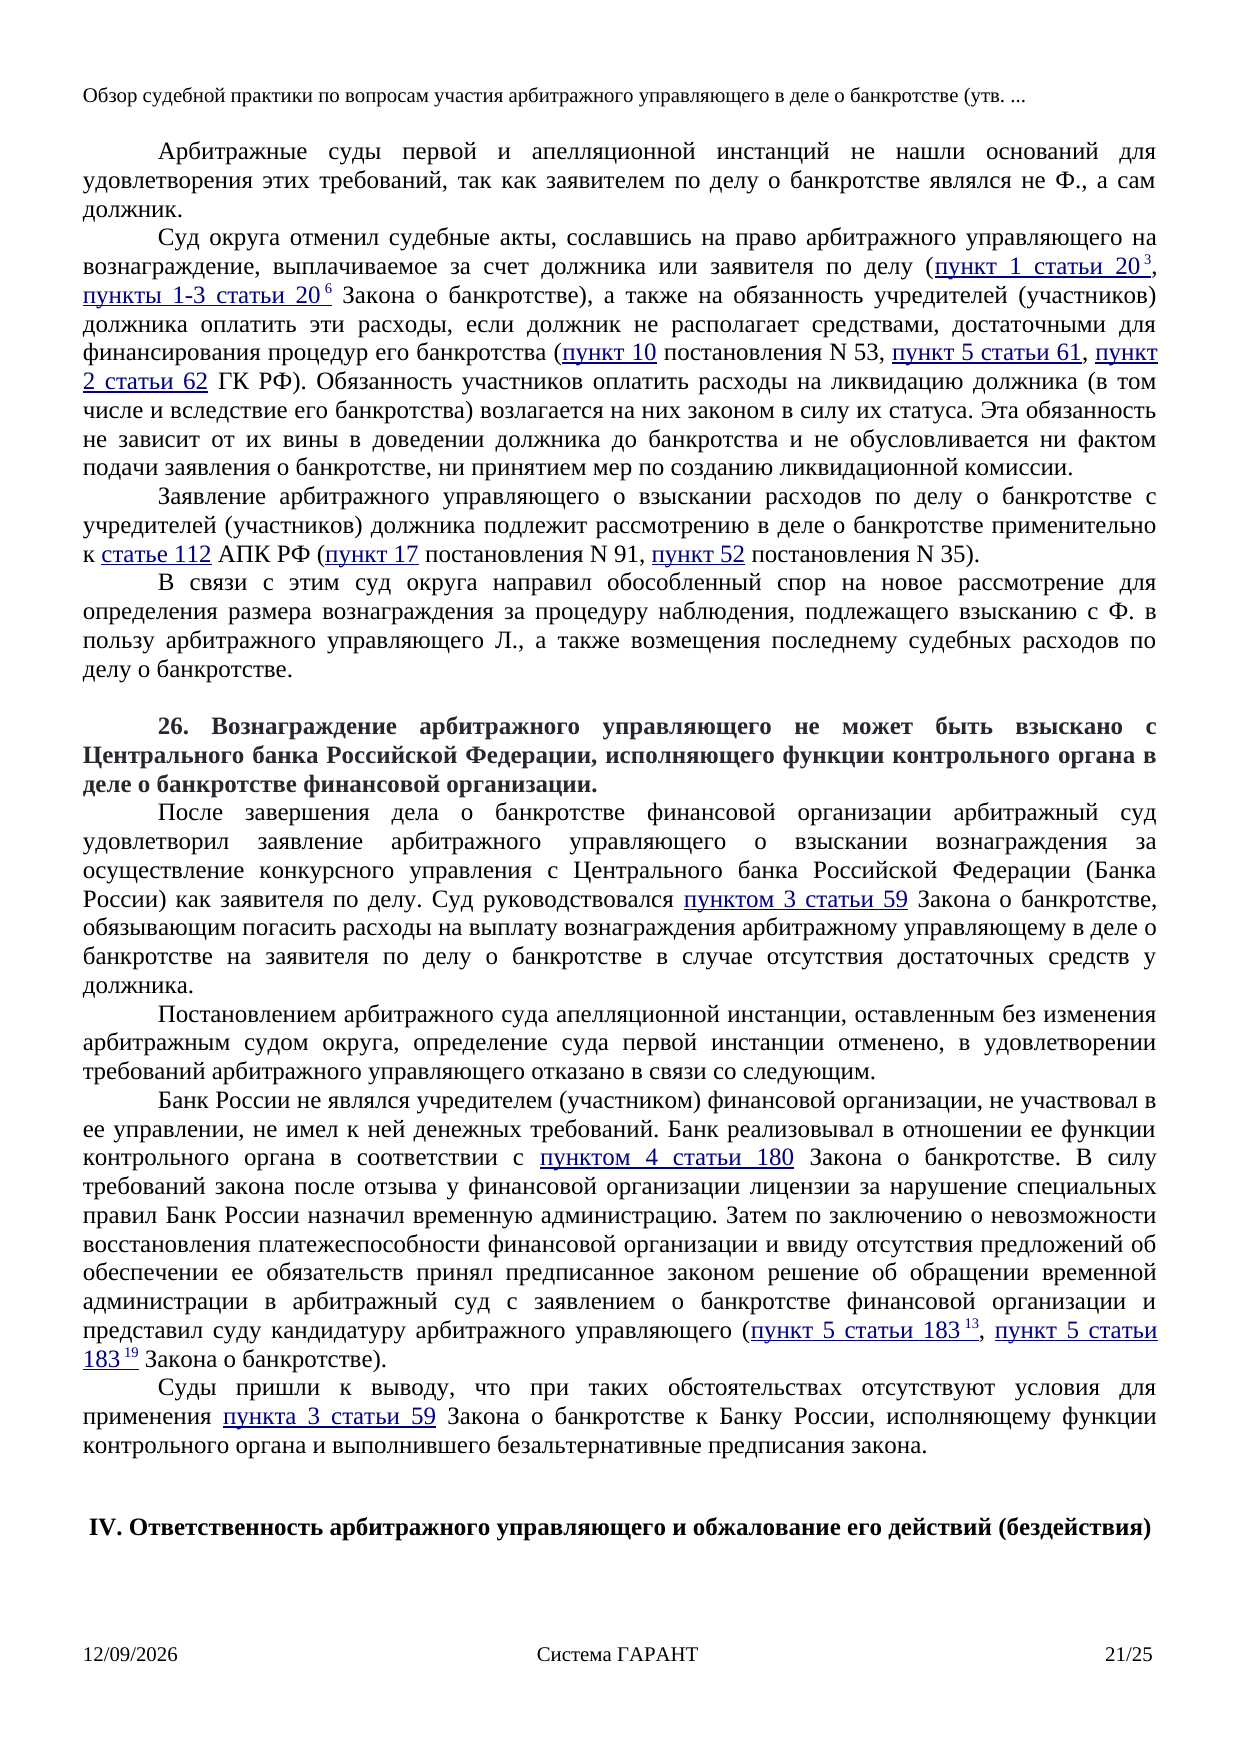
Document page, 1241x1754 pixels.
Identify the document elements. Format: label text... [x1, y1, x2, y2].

text В связи с этим суд округа направил обособленный спор на новое рассмотрение для определения размера вознаграждения за процедуру наблюдения, подлежащего взысканию с Ф. в пользу арбитражного управляющего Л., а также возмещения последнему судебных расходов по делу о банкротстве. [83, 567, 1157, 682]
text Постановлением арбитражного суда апелляционной инстанции, оставленным без изменения арбитражным судом округа, определение суда первой инстанции отменено, в удовлетворении требований арбитражного управляющего отказано в связи со следующим. [83, 999, 1157, 1085]
text Суды пришли к выводу, что при таких обстоятельствах отсутствуют условия для применения пункта 3 статьи 59 Закона о банкротстве к Банку России, исполняющему функции контрольного органа и выполнившего безальтернативные предписания закона. [83, 1372, 1157, 1459]
text Заявление арбитражного управляющего о взыскании расходов по делу о банкротстве с учредителей (участников) должника подлежит рассмотрению в деле о банкротстве применительно к статье 112 АПК РФ (пункт 17 постановления N 91, пункт 52 постановления N 35). [83, 481, 1157, 567]
text Банк России не являлся учредителем (участником) финансовой организации, не участвовал в ее управлении, не имел к ней денежных требований. Банк реализовывал в отношении ее функции контрольного органа в соответствии с пунктом 4 статьи 180 Закона о банкротстве. В силу требований закона после отзыва у финансовой организации лицензии за нарушение специальных правил Банк России назначил временную администрацию. Затем по заключению о невозможности восстановления платежеспособности финансовой организации и ввиду отсутствия предложений об обеспечении ее обязательств принял предписанное законом решение об обращении временной администрации в арбитражный суд с заявлением о банкротстве финансовой организации и представил суду кандидатуру арбитражного управляющего (пункт 5 статьи 183 13, пункт 5 статьи 183 19 Закона о банкротстве). [83, 1085, 1157, 1372]
text После завершения дела о банкротстве финансовой организации арбитражный суд удовлетворил заявление арбитражного управляющего о взыскании вознаграждения за осуществление конкурсного управления с Центрального банка Российской Федерации (Банка России) как заявителя по делу. Суд руководствовался пунктом 3 статьи 59 Закона о банкротстве, обязывающим погасить расходы на выплату вознаграждения арбитражному управляющему в деле о банкротстве на заявителя по делу о банкротстве в случае отсутствия достаточных средств у должника. [83, 797, 1157, 999]
subtitle IV. Ответственность арбитражного управляющего и обжалование его действий (бездействия) [83, 1512, 1157, 1541]
text Суд округа отменил судебные акты, сославшись на право арбитражного управляющего на вознаграждение, выплачиваемое за счет должника или заявителя по делу (пункт 1 статьи 20 3, пункты 1-3 статьи 20 6 Закона о банкротстве), а также на обязанность учредителей (участников) должника оплатить эти расходы, если должник не располагает средствами, достаточными для финансирования процедур его банкротства (пункт 10 постановления N 53, пункт 5 статьи 61, пункт 2 статьи 62 ГК РФ). Обязанность участников оплатить расходы на ликвидацию должника (в том числе и вследствие его банкротства) возлагается на них законом в силу их статуса. Эта обязанность не зависит от их вины в доведении должника до банкротства и не обусловливается ни фактом подачи заявления о банкротстве, ни принятием мер по созданию ликвидационной комиссии. [83, 222, 1157, 481]
text 26. Вознаграждение арбитражного управляющего не может быть взыскано с Центрального банка Российской Федерации, исполняющего функции контрольного органа в деле о банкротстве финансовой организации. [83, 711, 1157, 797]
text Арбитражные суды первой и апелляционной инстанций не нашли оснований для удовлетворения этих требований, так как заявителем по делу о банкротстве являлся не Ф., а сам должник. [83, 136, 1157, 222]
